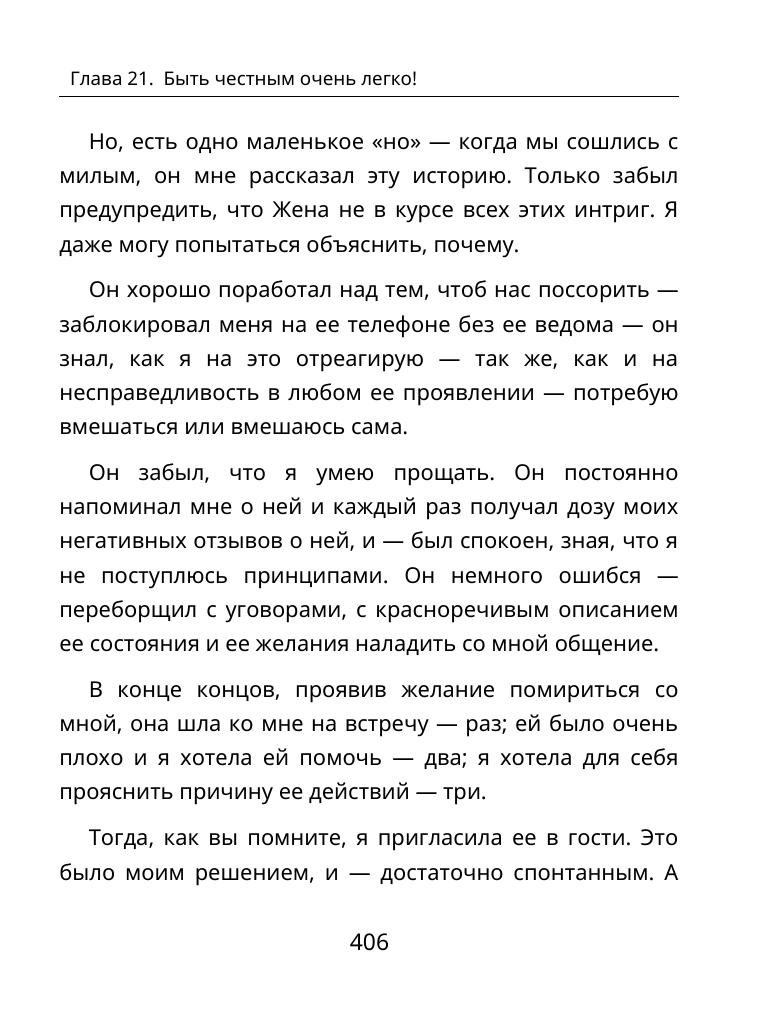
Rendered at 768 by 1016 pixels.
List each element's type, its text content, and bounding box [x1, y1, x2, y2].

text Он забыл, что я умею прощать. Он постоянно напоминал мне о ней и каждый раз получал дозу моих негативных отзывов о ней, и — был спокоен, зная, что я не поступлюсь принципами. Он немного ошибся — переборщил с уговорами, с красноречивым описанием ее состояния и ее желания наладить со мной общение. [59, 457, 679, 658]
text В конце концов, проявив желание помириться со мной, она шла ко мне на встречу — раз; ей было очень плохо и я хотела ей помочь — два; я хотела для себя прояснить причину ее действий — три. [59, 674, 679, 806]
text Он хорошо поработал над тем, чтоб нас поссорить — заблокировал меня на ее телефоне без ее ведома — он знал, как я на это отреагирую — так же, как и на несправедливость в любом ее проявлении — потребую вмешаться или вмешаюсь сама. [59, 274, 679, 441]
text Но, есть одно маленькое «но» — когда мы сошлись с милым, он мне рассказал эту историю. Только забыл предупредить, что Жена не в курсе всех этих интриг. Я даже могу попытаться объяснить, почему. [59, 126, 679, 258]
text Тогда, как вы помните, я пригласила ее в гости. Это было моим решением, и — достаточно спонтанным. А [59, 822, 679, 886]
